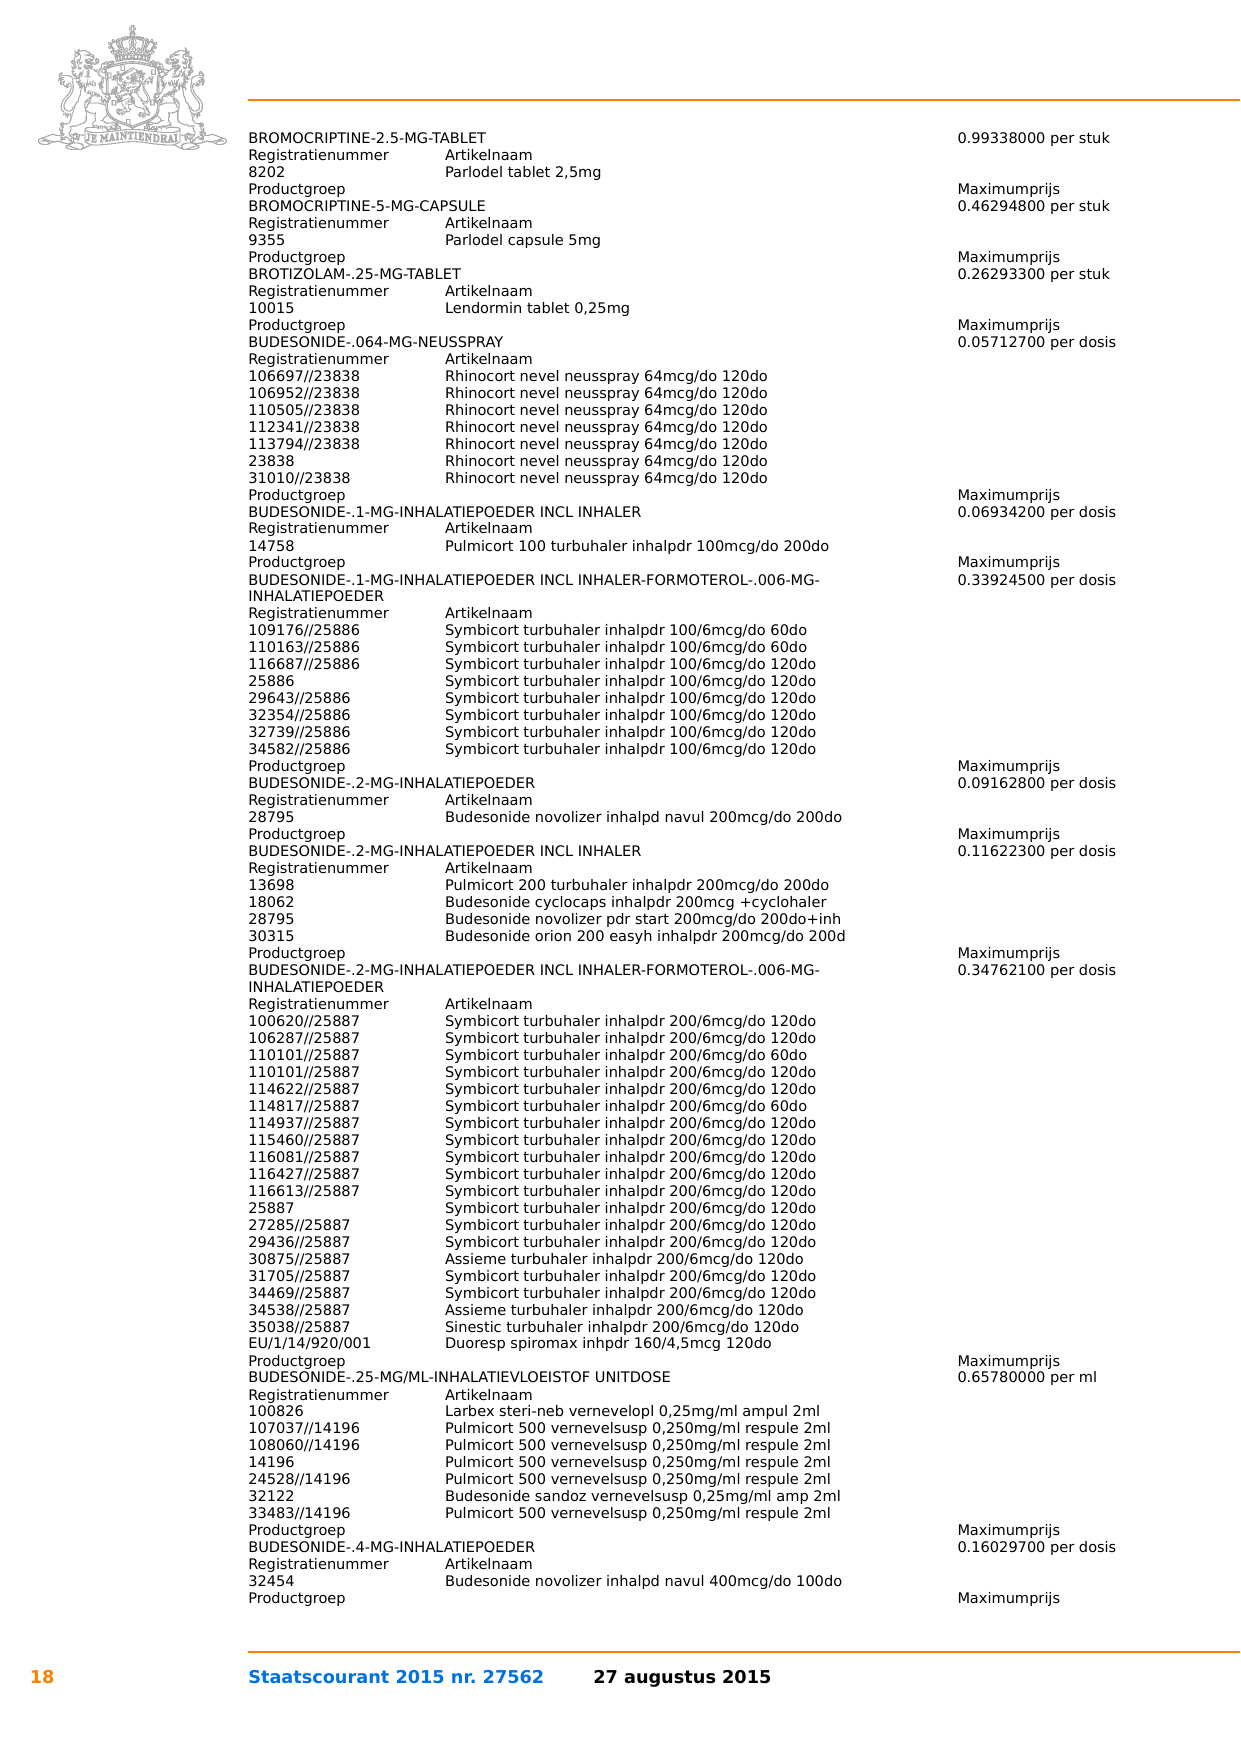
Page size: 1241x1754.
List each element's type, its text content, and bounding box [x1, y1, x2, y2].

table_cell 100826 [248, 1403, 439, 1420]
table_cell Symbicort turbuhaler inhalpdr 200/6mcg/do 120do [439, 1183, 951, 1199]
table_cell [951, 402, 1163, 418]
table_cell [951, 1234, 1163, 1251]
table_cell Symbicort turbuhaler inhalpdr 200/6mcg/do 60do [439, 1047, 951, 1064]
table_cell 27285//25887 [248, 1217, 439, 1233]
table_cell BUDESONIDE-.2-MG-INHALATIEPOEDER [248, 775, 951, 792]
table_cell [951, 436, 1163, 452]
table_cell Symbicort turbuhaler inhalpdr 200/6mcg/do 120do [439, 1013, 951, 1030]
table_cell Parlodel tablet 2,5mg [439, 164, 951, 181]
table_cell [439, 249, 951, 266]
table_cell 13698 [248, 877, 439, 894]
table_cell [951, 605, 1163, 622]
table_cell [951, 1115, 1163, 1132]
table_cell 32454 [248, 1573, 439, 1590]
table_cell [439, 1522, 951, 1539]
table_cell Pulmicort 500 vernevelsusp 0,250mg/ml respule 2ml [439, 1420, 951, 1437]
table_cell Symbicort turbuhaler inhalpdr 200/6mcg/do 120do [439, 1285, 951, 1301]
table_cell Budesonide orion 200 easyh inhalpdr 200mcg/do 200d [439, 928, 951, 945]
table_cell 24528//14196 [248, 1471, 439, 1488]
table_cell Artikelnaam [439, 605, 951, 622]
table_cell Maximumprijs [951, 945, 1163, 962]
table_cell [951, 1573, 1163, 1590]
table_cell Maximumprijs [951, 1590, 1163, 1607]
table_cell Artikelnaam [439, 215, 951, 232]
table_cell 108060//14196 [248, 1437, 439, 1454]
table_cell Pulmicort 200 turbuhaler inhalpdr 200mcg/do 200do [439, 877, 951, 894]
table_cell Rhinocort nevel neusspray 64mcg/do 120do [439, 470, 951, 486]
table_cell [951, 1251, 1163, 1267]
table_cell 112341//23838 [248, 419, 439, 436]
table_cell [951, 1132, 1163, 1149]
table_cell Artikelnaam [439, 792, 951, 809]
table_cell Symbicort turbuhaler inhalpdr 200/6mcg/do 120do [439, 1064, 951, 1081]
table_cell Symbicort turbuhaler inhalpdr 100/6mcg/do 120do [439, 724, 951, 741]
table_cell [951, 1064, 1163, 1081]
table_cell 25886 [248, 673, 439, 690]
table_cell [951, 1335, 1163, 1352]
table_cell Maximumprijs [951, 317, 1163, 334]
table_cell Rhinocort nevel neusspray 64mcg/do 120do [439, 402, 951, 418]
table_cell [951, 911, 1163, 928]
table_cell Budesonide cyclocaps inhalpdr 200mcg +cyclohaler [439, 894, 951, 911]
table_cell 9355 [248, 232, 439, 249]
table_cell Registratienummer [248, 351, 439, 368]
table_cell [951, 639, 1163, 656]
table_cell 0.65780000 per ml [951, 1369, 1163, 1386]
table_cell Symbicort turbuhaler inhalpdr 200/6mcg/do 60do [439, 1098, 951, 1115]
table_cell 0.99338000 per stuk [951, 130, 1163, 147]
table_cell 0.26293300 per stuk [951, 266, 1163, 283]
table_cell [439, 826, 951, 843]
table_cell Symbicort turbuhaler inhalpdr 100/6mcg/do 120do [439, 690, 951, 707]
table_cell [951, 283, 1163, 300]
table_cell [951, 1471, 1163, 1488]
table_cell Maximumprijs [951, 554, 1163, 571]
table_cell Registratienummer [248, 147, 439, 164]
table_cell Parlodel capsule 5mg [439, 232, 951, 249]
table_cell [439, 181, 951, 198]
table_cell Budesonide novolizer inhalpd navul 200mcg/do 200do [439, 809, 951, 826]
table_cell [951, 1098, 1163, 1115]
table_cell 113794//23838 [248, 436, 439, 452]
table_cell 34582//25886 [248, 741, 439, 758]
table_cell Pulmicort 500 vernevelsusp 0,250mg/ml respule 2ml [439, 1454, 951, 1471]
table_cell Rhinocort nevel neusspray 64mcg/do 120do [439, 385, 951, 402]
table_cell [951, 724, 1163, 741]
table_cell Registratienummer [248, 792, 439, 809]
table_cell [951, 1386, 1163, 1403]
table_cell Maximumprijs [951, 1353, 1163, 1369]
table_cell [951, 1454, 1163, 1471]
table_cell Symbicort turbuhaler inhalpdr 200/6mcg/do 120do [439, 1115, 951, 1132]
table_cell [439, 317, 951, 334]
table_cell 30315 [248, 928, 439, 945]
table_cell Productgroep [248, 1522, 439, 1539]
table_cell 32354//25886 [248, 707, 439, 724]
table_cell [951, 1183, 1163, 1199]
table_cell [439, 1590, 951, 1607]
table_cell Registratienummer [248, 1556, 439, 1573]
table_cell [951, 1319, 1163, 1335]
table_cell BUDESONIDE-.2-MG-INHALATIEPOEDER INCL INHALER [248, 843, 951, 860]
table_cell Productgroep [248, 758, 439, 775]
table_cell Budesonide novolizer pdr start 200mcg/do 200do+inh [439, 911, 951, 928]
table_cell 10015 [248, 300, 439, 317]
table_cell Productgroep [248, 945, 439, 962]
table_cell Symbicort turbuhaler inhalpdr 100/6mcg/do 120do [439, 741, 951, 758]
table_cell [951, 351, 1163, 368]
table_cell Artikelnaam [439, 1556, 951, 1573]
table_cell [951, 707, 1163, 724]
table_cell [951, 894, 1163, 911]
table_cell Maximumprijs [951, 826, 1163, 843]
table_cell Symbicort turbuhaler inhalpdr 200/6mcg/do 120do [439, 1149, 951, 1166]
table_cell [951, 622, 1163, 639]
table_cell [951, 215, 1163, 232]
table_cell Pulmicort 500 vernevelsusp 0,250mg/ml respule 2ml [439, 1437, 951, 1454]
table_cell [439, 758, 951, 775]
table_cell Maximumprijs [951, 1522, 1163, 1539]
table_cell Rhinocort nevel neusspray 64mcg/do 120do [439, 419, 951, 436]
table_cell Symbicort turbuhaler inhalpdr 100/6mcg/do 120do [439, 656, 951, 673]
table_cell [951, 1030, 1163, 1047]
table_cell 116081//25887 [248, 1149, 439, 1166]
table_cell Pulmicort 100 turbuhaler inhalpdr 100mcg/do 200do [439, 538, 951, 554]
table_cell [439, 486, 951, 503]
table_cell Registratienummer [248, 860, 439, 877]
table_cell [951, 673, 1163, 690]
table_cell BUDESONIDE-.4-MG-INHALATIEPOEDER [248, 1539, 951, 1556]
table_cell BUDESONIDE-.1-MG-INHALATIEPOEDER INCL INHALER [248, 504, 951, 520]
table_cell Maximumprijs [951, 249, 1163, 266]
table_cell 106697//23838 [248, 368, 439, 384]
table_cell 28795 [248, 911, 439, 928]
table_cell [951, 470, 1163, 486]
table_cell Artikelnaam [439, 860, 951, 877]
table_cell Registratienummer [248, 283, 439, 300]
table_cell 0.34762100 per dosis [951, 962, 1163, 996]
table_cell Symbicort turbuhaler inhalpdr 200/6mcg/do 120do [439, 1132, 951, 1149]
table_cell [951, 809, 1163, 826]
table_cell 110101//25887 [248, 1064, 439, 1081]
table_cell [951, 1200, 1163, 1217]
table_cell Rhinocort nevel neusspray 64mcg/do 120do [439, 436, 951, 452]
table_cell Symbicort turbuhaler inhalpdr 200/6mcg/do 120do [439, 1030, 951, 1047]
table_cell Symbicort turbuhaler inhalpdr 100/6mcg/do 120do [439, 673, 951, 690]
table_cell Symbicort turbuhaler inhalpdr 200/6mcg/do 120do [439, 1234, 951, 1251]
table_cell Lendormin tablet 0,25mg [439, 300, 951, 317]
table_cell Pulmicort 500 vernevelsusp 0,250mg/ml respule 2ml [439, 1471, 951, 1488]
table_cell [951, 1217, 1163, 1233]
table_cell Productgroep [248, 486, 439, 503]
table_cell [951, 996, 1163, 1013]
table_cell Symbicort turbuhaler inhalpdr 200/6mcg/do 120do [439, 1200, 951, 1217]
table_cell 14758 [248, 538, 439, 554]
table_cell 110505//23838 [248, 402, 439, 418]
table_cell [439, 945, 951, 962]
table_cell 107037//14196 [248, 1420, 439, 1437]
table_cell 114622//25887 [248, 1081, 439, 1098]
table_cell [951, 1285, 1163, 1301]
table_cell Artikelnaam [439, 1386, 951, 1403]
table_cell [951, 877, 1163, 894]
table_cell Productgroep [248, 181, 439, 198]
table_cell 32739//25886 [248, 724, 439, 741]
table_cell [951, 520, 1163, 537]
table_cell [951, 1081, 1163, 1098]
table_cell [951, 164, 1163, 181]
table_cell Rhinocort nevel neusspray 64mcg/do 120do [439, 368, 951, 384]
table_cell [951, 232, 1163, 249]
table_cell 100620//25887 [248, 1013, 439, 1030]
table_cell Artikelnaam [439, 996, 951, 1013]
table_cell Symbicort turbuhaler inhalpdr 100/6mcg/do 60do [439, 639, 951, 656]
table_cell BROTIZOLAM-.25-MG-TABLET [248, 266, 951, 283]
table_cell [951, 741, 1163, 758]
table_cell BUDESONIDE-.2-MG-INHALATIEPOEDER INCL INHALER-FORMOTEROL-.006-MG-INHALATIEPOEDER [248, 962, 951, 996]
table_cell 115460//25887 [248, 1132, 439, 1149]
table_cell 116687//25886 [248, 656, 439, 673]
table_cell Maximumprijs [951, 486, 1163, 503]
table_cell [439, 554, 951, 571]
table_cell [951, 1505, 1163, 1522]
table_cell Registratienummer [248, 996, 439, 1013]
table_cell Larbex steri-neb vernevelopl 0,25mg/ml ampul 2ml [439, 1403, 951, 1420]
table_cell [951, 453, 1163, 469]
table_cell [951, 656, 1163, 673]
table_cell BROMOCRIPTINE-5-MG-CAPSULE [248, 198, 951, 215]
table_cell Duoresp spiromax inhpdr 160/4,5mcg 120do [439, 1335, 951, 1352]
table_cell [951, 792, 1163, 809]
table_cell 106952//23838 [248, 385, 439, 402]
table_cell 33483//14196 [248, 1505, 439, 1522]
table_cell 8202 [248, 164, 439, 181]
table_cell Artikelnaam [439, 351, 951, 368]
table_cell 34469//25887 [248, 1285, 439, 1301]
table_cell Productgroep [248, 249, 439, 266]
table_cell 109176//25886 [248, 622, 439, 639]
table_cell 30875//25887 [248, 1251, 439, 1267]
table_cell 0.05712700 per dosis [951, 334, 1163, 351]
table_cell [951, 690, 1163, 707]
table_cell [951, 1437, 1163, 1454]
table_cell [951, 419, 1163, 436]
table_cell 31705//25887 [248, 1268, 439, 1284]
table_cell Symbicort turbuhaler inhalpdr 100/6mcg/do 60do [439, 622, 951, 639]
table_cell 114937//25887 [248, 1115, 439, 1132]
table_cell Artikelnaam [439, 283, 951, 300]
table_cell [951, 1420, 1163, 1437]
table_cell Pulmicort 500 vernevelsusp 0,250mg/ml respule 2ml [439, 1505, 951, 1522]
table_cell [951, 1301, 1163, 1318]
table_cell BROMOCRIPTINE-2.5-MG-TABLET [248, 130, 951, 147]
table_cell 0.46294800 per stuk [951, 198, 1163, 215]
table_cell 28795 [248, 809, 439, 826]
table_cell EU/1/14/920/001 [248, 1335, 439, 1352]
table_cell Rhinocort nevel neusspray 64mcg/do 120do [439, 453, 951, 469]
table_cell Symbicort turbuhaler inhalpdr 100/6mcg/do 120do [439, 707, 951, 724]
table_cell Registratienummer [248, 215, 439, 232]
table_cell Sinestic turbuhaler inhalpdr 200/6mcg/do 120do [439, 1319, 951, 1335]
table_cell [951, 1403, 1163, 1420]
table_cell [951, 385, 1163, 402]
table_cell Assieme turbuhaler inhalpdr 200/6mcg/do 120do [439, 1251, 951, 1267]
table_cell 31010//23838 [248, 470, 439, 486]
table_cell Symbicort turbuhaler inhalpdr 200/6mcg/do 120do [439, 1217, 951, 1233]
table_cell [951, 860, 1163, 877]
table_cell 32122 [248, 1488, 439, 1505]
table_cell 0.11622300 per dosis [951, 843, 1163, 860]
table_cell Productgroep [248, 826, 439, 843]
table_cell [951, 1556, 1163, 1573]
table_cell 0.06934200 per dosis [951, 504, 1163, 520]
table_cell Symbicort turbuhaler inhalpdr 200/6mcg/do 120do [439, 1081, 951, 1098]
table_cell [951, 1013, 1163, 1030]
table_cell 116613//25887 [248, 1183, 439, 1199]
table_cell Artikelnaam [439, 147, 951, 164]
table_cell Registratienummer [248, 605, 439, 622]
table_cell 23838 [248, 453, 439, 469]
table_cell [439, 1353, 951, 1369]
table_cell [951, 1047, 1163, 1064]
table_cell Productgroep [248, 1590, 439, 1607]
table_cell 25887 [248, 1200, 439, 1217]
table_cell 34538//25887 [248, 1301, 439, 1318]
table_cell 29643//25886 [248, 690, 439, 707]
table_cell 106287//25887 [248, 1030, 439, 1047]
table_cell Budesonide novolizer inhalpd navul 400mcg/do 100do [439, 1573, 951, 1590]
table_cell [951, 1166, 1163, 1183]
table_cell Productgroep [248, 317, 439, 334]
table_cell Artikelnaam [439, 520, 951, 537]
table_cell [951, 1149, 1163, 1166]
table_cell 0.33924500 per dosis [951, 571, 1163, 605]
table_cell Registratienummer [248, 520, 439, 537]
table_cell 0.09162800 per dosis [951, 775, 1163, 792]
table_cell BUDESONIDE-.25-MG/ML-INHALATIEVLOEISTOF UNITDOSE [248, 1369, 951, 1386]
table_cell Productgroep [248, 1353, 439, 1369]
table_cell 14196 [248, 1454, 439, 1471]
table_cell 29436//25887 [248, 1234, 439, 1251]
table_cell [951, 300, 1163, 317]
table_cell [951, 368, 1163, 384]
table_cell [951, 1268, 1163, 1284]
table_cell 35038//25887 [248, 1319, 439, 1335]
table_cell Symbicort turbuhaler inhalpdr 200/6mcg/do 120do [439, 1166, 951, 1183]
table_cell [951, 928, 1163, 945]
table_cell Maximumprijs [951, 758, 1163, 775]
table_cell Productgroep [248, 554, 439, 571]
table_cell 116427//25887 [248, 1166, 439, 1183]
table_cell 110163//25886 [248, 639, 439, 656]
table_cell BUDESONIDE-.1-MG-INHALATIEPOEDER INCL INHALER-FORMOTEROL-.006-MG-INHALATIEPOEDER [248, 571, 951, 605]
table_cell Budesonide sandoz vernevelsusp 0,25mg/ml amp 2ml [439, 1488, 951, 1505]
table_cell [951, 538, 1163, 554]
table_cell Assieme turbuhaler inhalpdr 200/6mcg/do 120do [439, 1301, 951, 1318]
table_cell 114817//25887 [248, 1098, 439, 1115]
table_cell BUDESONIDE-.064-MG-NEUSSPRAY [248, 334, 951, 351]
table_cell 18062 [248, 894, 439, 911]
table_cell 110101//25887 [248, 1047, 439, 1064]
picture [38, 25, 227, 150]
table_cell Maximumprijs [951, 181, 1163, 198]
table_cell 0.16029700 per dosis [951, 1539, 1163, 1556]
table_cell [951, 1488, 1163, 1505]
table_cell Registratienummer [248, 1386, 439, 1403]
table_cell [951, 147, 1163, 164]
table_cell Symbicort turbuhaler inhalpdr 200/6mcg/do 120do [439, 1268, 951, 1284]
